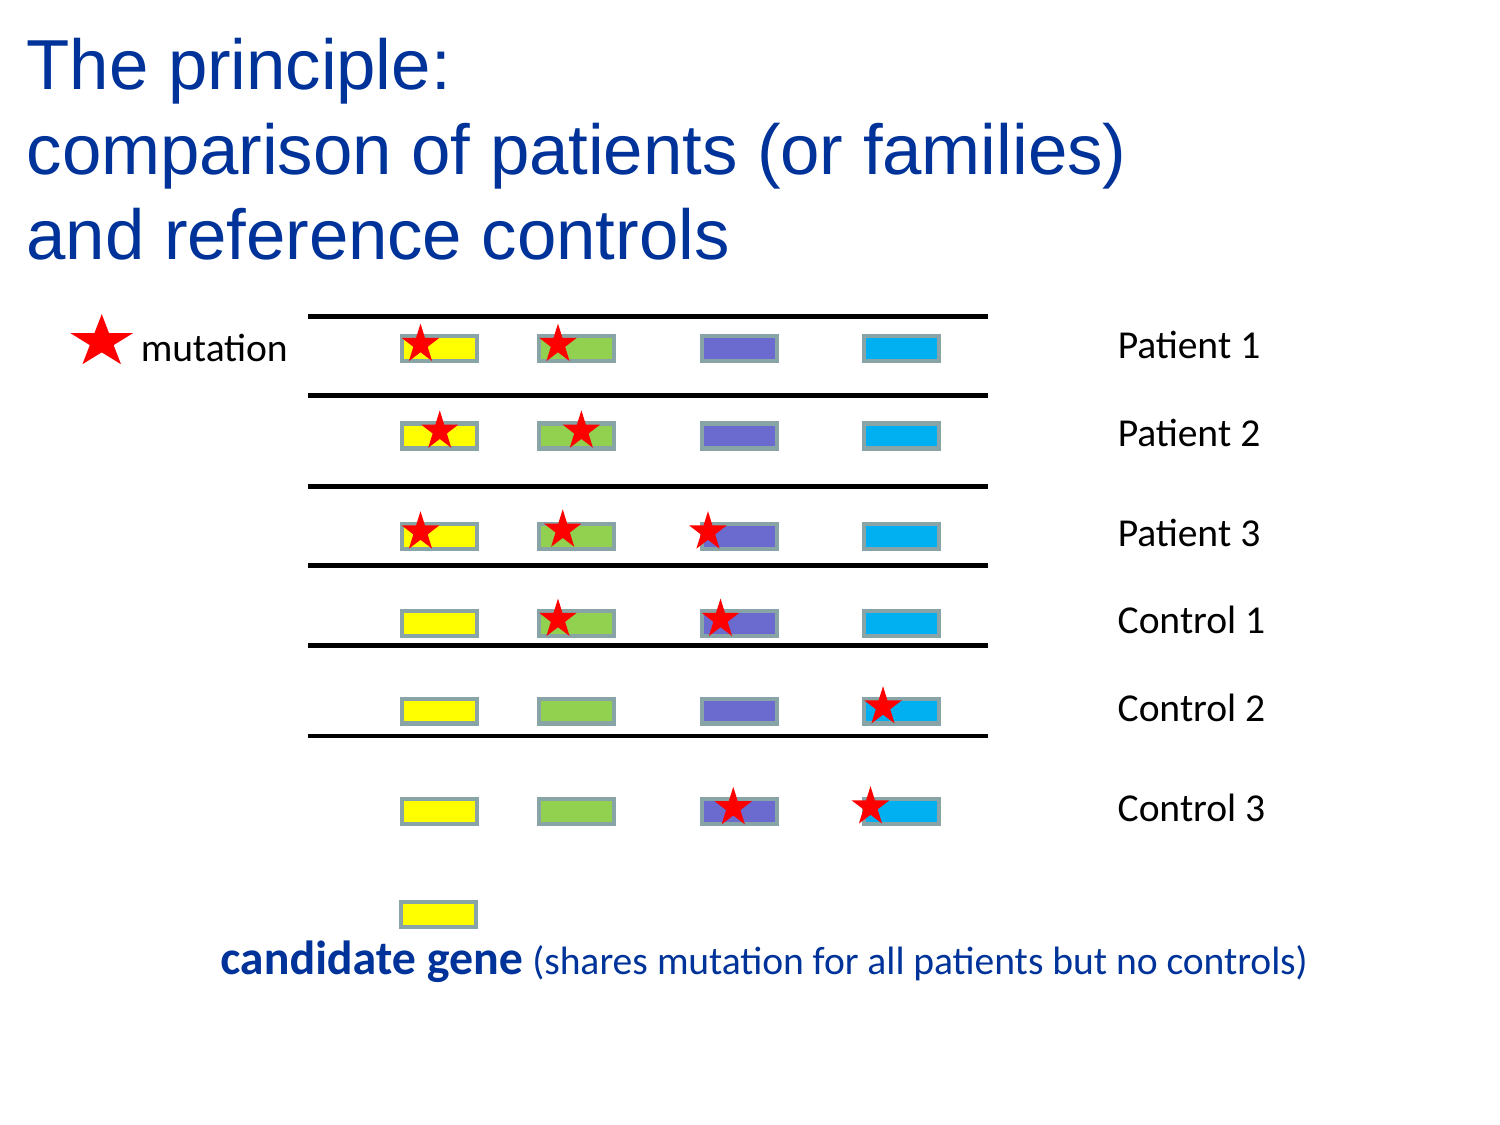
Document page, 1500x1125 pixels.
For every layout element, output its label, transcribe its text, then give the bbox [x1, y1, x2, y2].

text_box [539, 598, 615, 637]
text_box [539, 798, 615, 824]
text_box [701, 598, 777, 637]
text_box [401, 901, 477, 927]
text_box [701, 423, 777, 449]
text_box [864, 523, 940, 549]
text_box mutation [125, 314, 304, 378]
text_box Patient 1 [1102, 311, 1277, 375]
text_box [864, 611, 940, 637]
text_box Control 3 [1101, 773, 1282, 837]
text_box Control 2 [1101, 673, 1282, 737]
text_box [701, 698, 777, 724]
text_box Patient 2 [1102, 398, 1277, 462]
text_box [864, 336, 940, 362]
text_box [864, 686, 940, 724]
text_box [401, 798, 477, 824]
text_box Control 1 [1101, 586, 1282, 650]
text_box [401, 323, 477, 362]
text_box [539, 410, 615, 449]
text_box [401, 611, 477, 637]
text_box Patient 3 [1102, 498, 1277, 562]
text_box [701, 786, 777, 825]
text_box [539, 698, 615, 724]
text_box [539, 509, 615, 549]
text_box [401, 511, 477, 549]
text_box [851, 786, 940, 824]
text_box [689, 511, 777, 549]
text_box [401, 698, 477, 724]
text_box [539, 323, 615, 362]
text_box [70, 314, 125, 365]
text_box [864, 423, 940, 449]
text_box [401, 410, 477, 449]
text_box [701, 336, 777, 362]
title The principle: comparison of patients (or families) and reference controls [10, 48, 1500, 245]
text_box candidate gene (shares mutation for all patients but no controls) [204, 918, 1325, 993]
